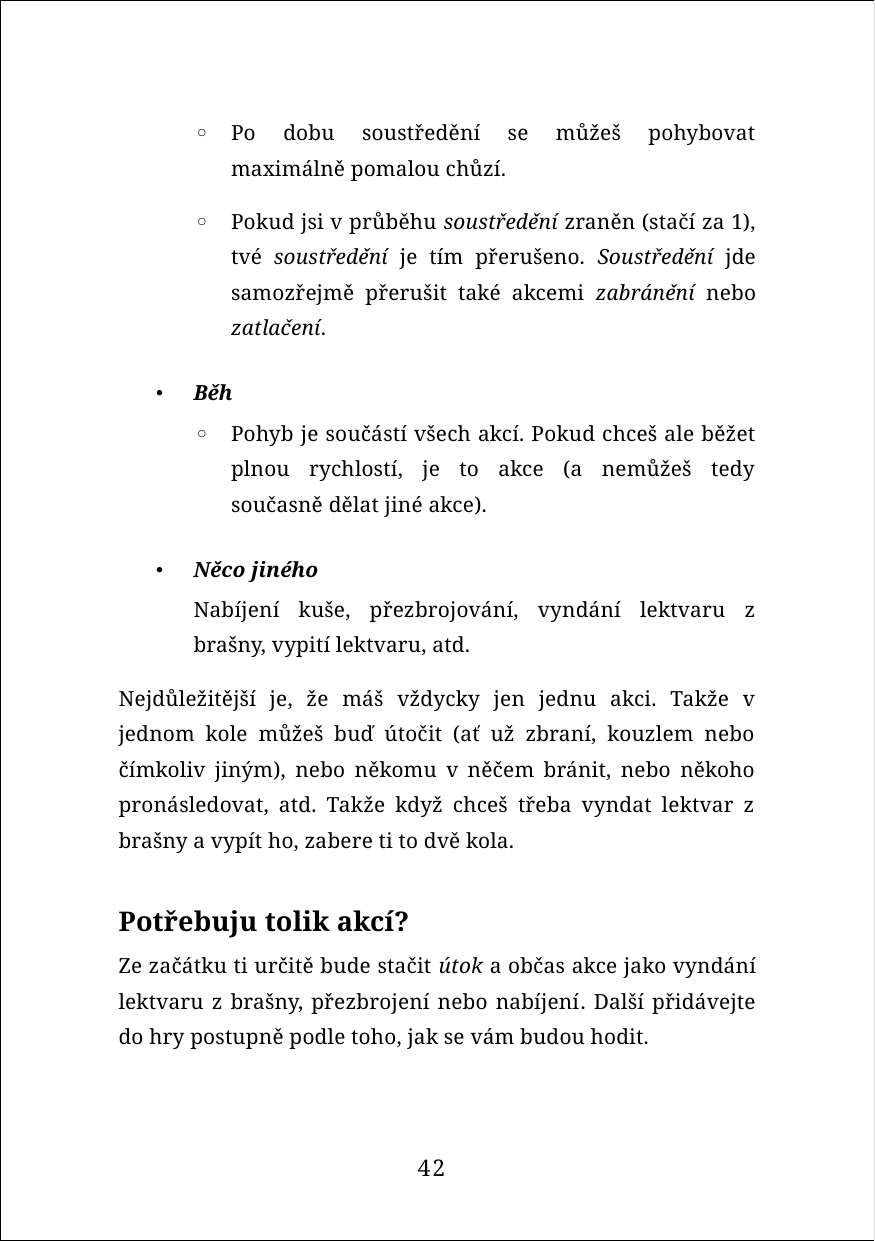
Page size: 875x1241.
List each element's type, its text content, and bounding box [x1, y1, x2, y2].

text Ze začátku ti určitě bude stačit útok a občas akce jako vyndání lektvaru z brašny, přezbrojení nebo nabíjení. Další přidávejte do hry postupně podle toho, jak se vám budou hodit. [118, 951, 756, 1051]
text Nejdůležitější je, že máš vždycky jen jednu akci. Takže v jednom kole můžeš buď útočit (ať už zbraní, kouzlem nebo čímkoliv jiným), nebo někomu v něčem bránit, nebo někoho pronásledovat, atd. Takže když chceš třeba vyndat lektvar z brašny a vypít ho, zabere ti to dvě kola. [118, 684, 756, 854]
subtitle Potřebuju tolik akcí? [118, 903, 756, 939]
subtitle Běh [156, 378, 756, 407]
list Nabíjení kuše, přezbrojování, vyndání lektvaru z brašny, vypití lektvaru, atd. [156, 595, 756, 659]
subtitle Něco jiného [156, 555, 756, 583]
list Pohyb je součástí všech akcí. Pokud chceš ale běžet plnou rychlostí, je to akce (a nemůžeš tedy současně dělat jiné akce). [193, 419, 756, 518]
list Po dobu soustředění se můžeš pohybovat maximálně pomalou chůzí. [193, 118, 756, 182]
list Pokud jsi v průběhu soustředění zraněn (stačí za 1), tvé soustředění je tím přerušeno. Soustředění jde samozřejmě přerušit také akcemi zabránění nebo zatlačení. [193, 207, 756, 342]
